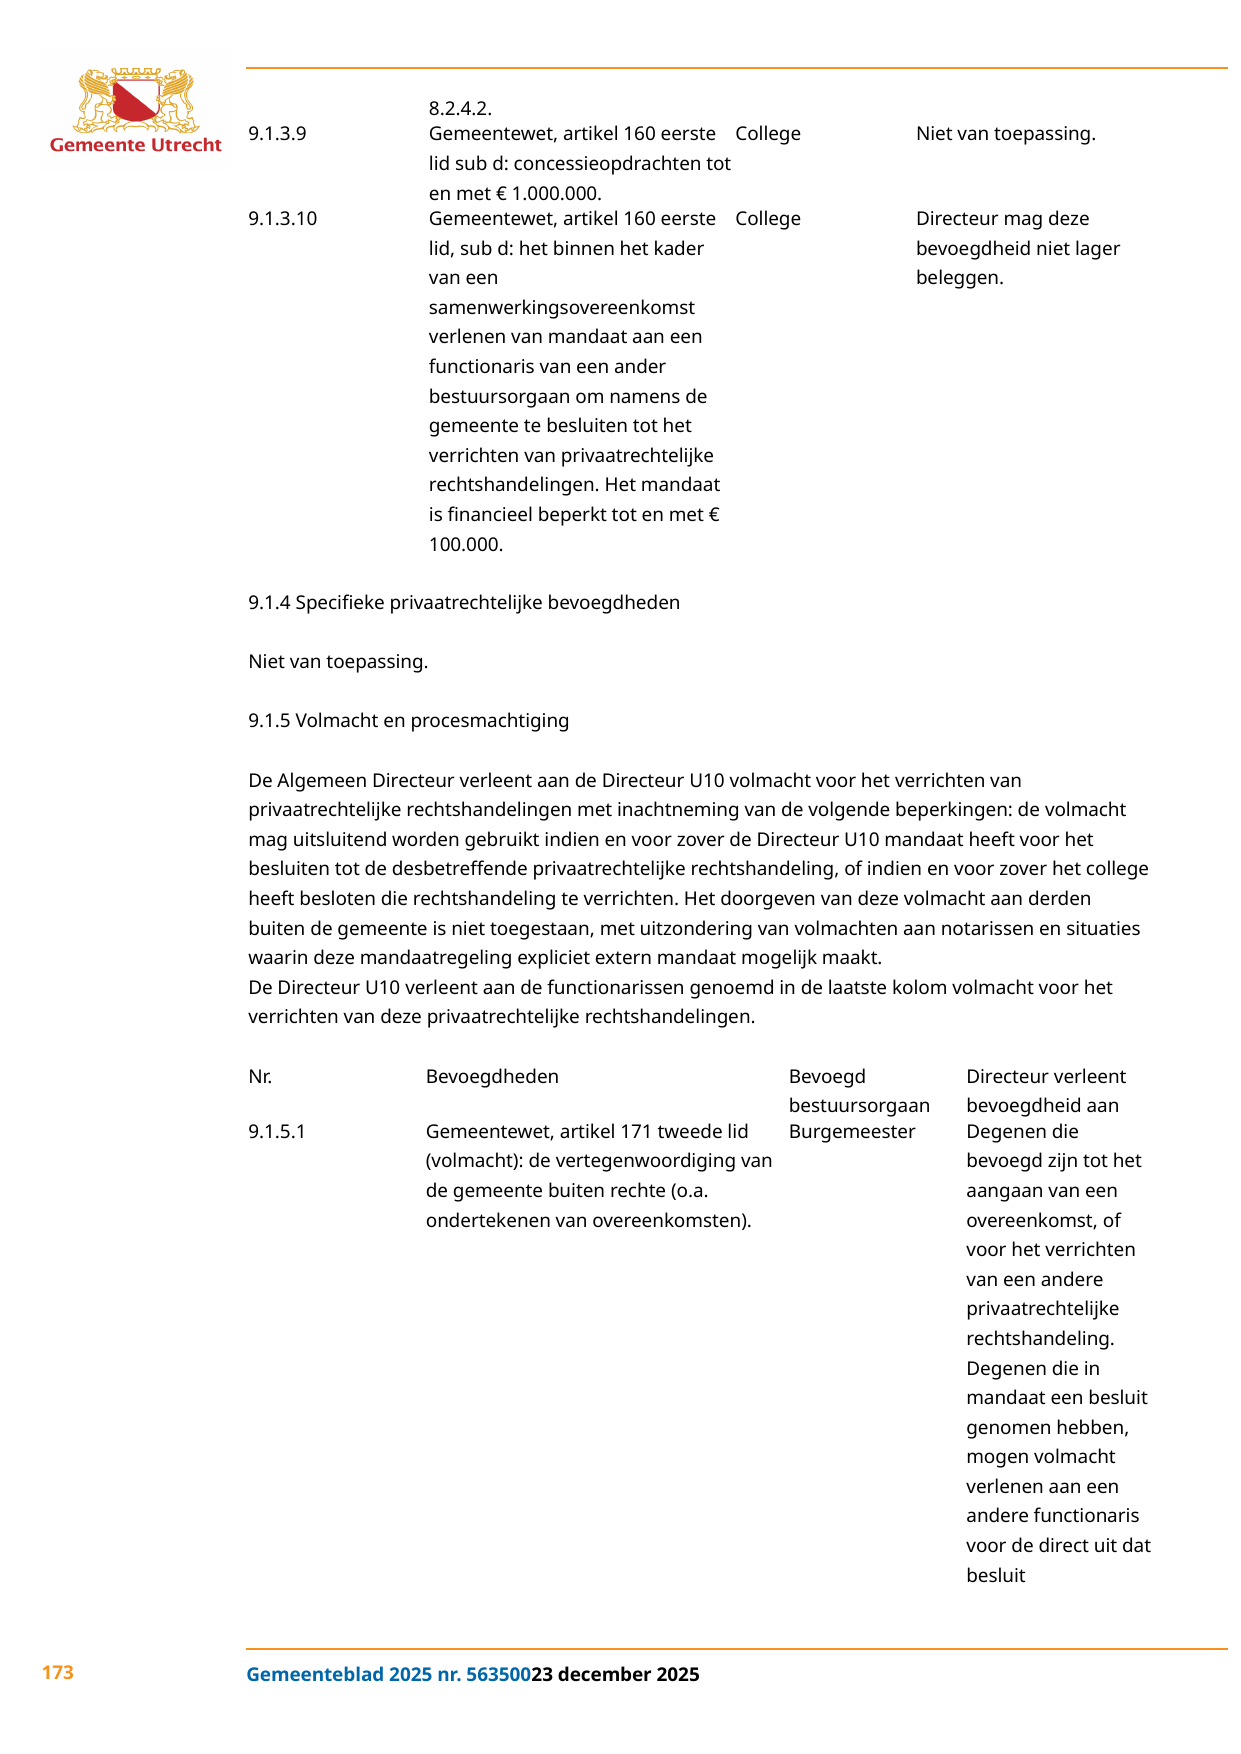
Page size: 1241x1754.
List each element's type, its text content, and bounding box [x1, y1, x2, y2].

text 9.1.5 Volmacht en procesmachtiging [248, 708, 1152, 733]
text Niet van toepassing. [248, 648, 1152, 674]
table_cell [735, 95, 916, 121]
table_cell Niet van toepassing. [916, 121, 1152, 205]
picture [41, 47, 231, 172]
table_cell 9.1.3.10 [248, 205, 429, 557]
table_cell Gemeentewet, artikel 171 tweede lid (volmacht): de vertegenwoordiging van de gemeente buiten rechte (o.a. ondertekenen van overeenkomsten). [426, 1118, 789, 1588]
text De Algemeen Directeur verleent aan de Directeur U10 volmacht voor het verrichten van privaatrechtelijke rechtshandelingen met inachtneming van de volgende beperkingen: de volmacht mag uitsluitend worden gebruikt indien en voor zover de Directeur U10 mandaat heeft voor het besluiten tot de desbetreffende privaatrechtelijke rechtshandeling, of indien en voor zover het college heeft besloten die rechtshandeling te verrichten. Het doorgeven van deze volmacht aan derden buiten de gemeente is niet toegestaan, met uitzondering van volmachten aan notarissen en situaties waarin deze mandaatregeling expliciet extern mandaat mogelijk maakt. [248, 767, 1152, 970]
table_cell Directeur mag deze bevoegdheid niet lager beleggen. [916, 205, 1152, 557]
table_cell 8.2.4.2. [429, 95, 735, 121]
table_cell 9.1.3.9 [248, 121, 429, 205]
table_cell College [735, 205, 916, 557]
table_cell Degenen die bevoegd zijn tot het aangaan van een overeenkomst, of voor het verrichten van een andere privaatrechtelijke rechtshandeling. Degenen die in mandaat een besluit genomen hebben, mogen volmacht verlenen aan een andere functionaris voor de direct uit dat besluit [966, 1118, 1152, 1588]
table_header Bevoegdheden [426, 1063, 789, 1118]
table_cell College [735, 121, 916, 205]
text 9.1.4 Specifieke privaatrechtelijke bevoegdheden [248, 589, 1152, 615]
table_header Bevoegd bestuursorgaan [789, 1063, 966, 1118]
table_header Nr. [248, 1063, 426, 1118]
table_cell Burgemeester [789, 1118, 966, 1588]
table_header Directeur verleent bevoegdheid aan [966, 1063, 1152, 1118]
text De Directeur U10 verleent aan de functionarissen genoemd in de laatste kolom volmacht voor het verrichten van deze privaatrechtelijke rechtshandelingen. [248, 974, 1152, 1029]
table_cell [916, 95, 1152, 121]
table_cell Gemeentewet, artikel 160 eerste lid sub d: concessieopdrachten tot en met € 1.000.000. [429, 121, 735, 205]
table_cell [248, 95, 429, 121]
table_cell Gemeentewet, artikel 160 eerste lid, sub d: het binnen het kader van een samenwerkingsovereenkomst verlenen van mandaat aan een functionaris van een ander bestuursorgaan om namens de gemeente te besluiten tot het verrichten van privaatrechtelijke rechtshandelingen. Het mandaat is financieel beperkt tot en met € 100.000. [429, 205, 735, 557]
table_cell 9.1.5.1 [248, 1118, 426, 1588]
